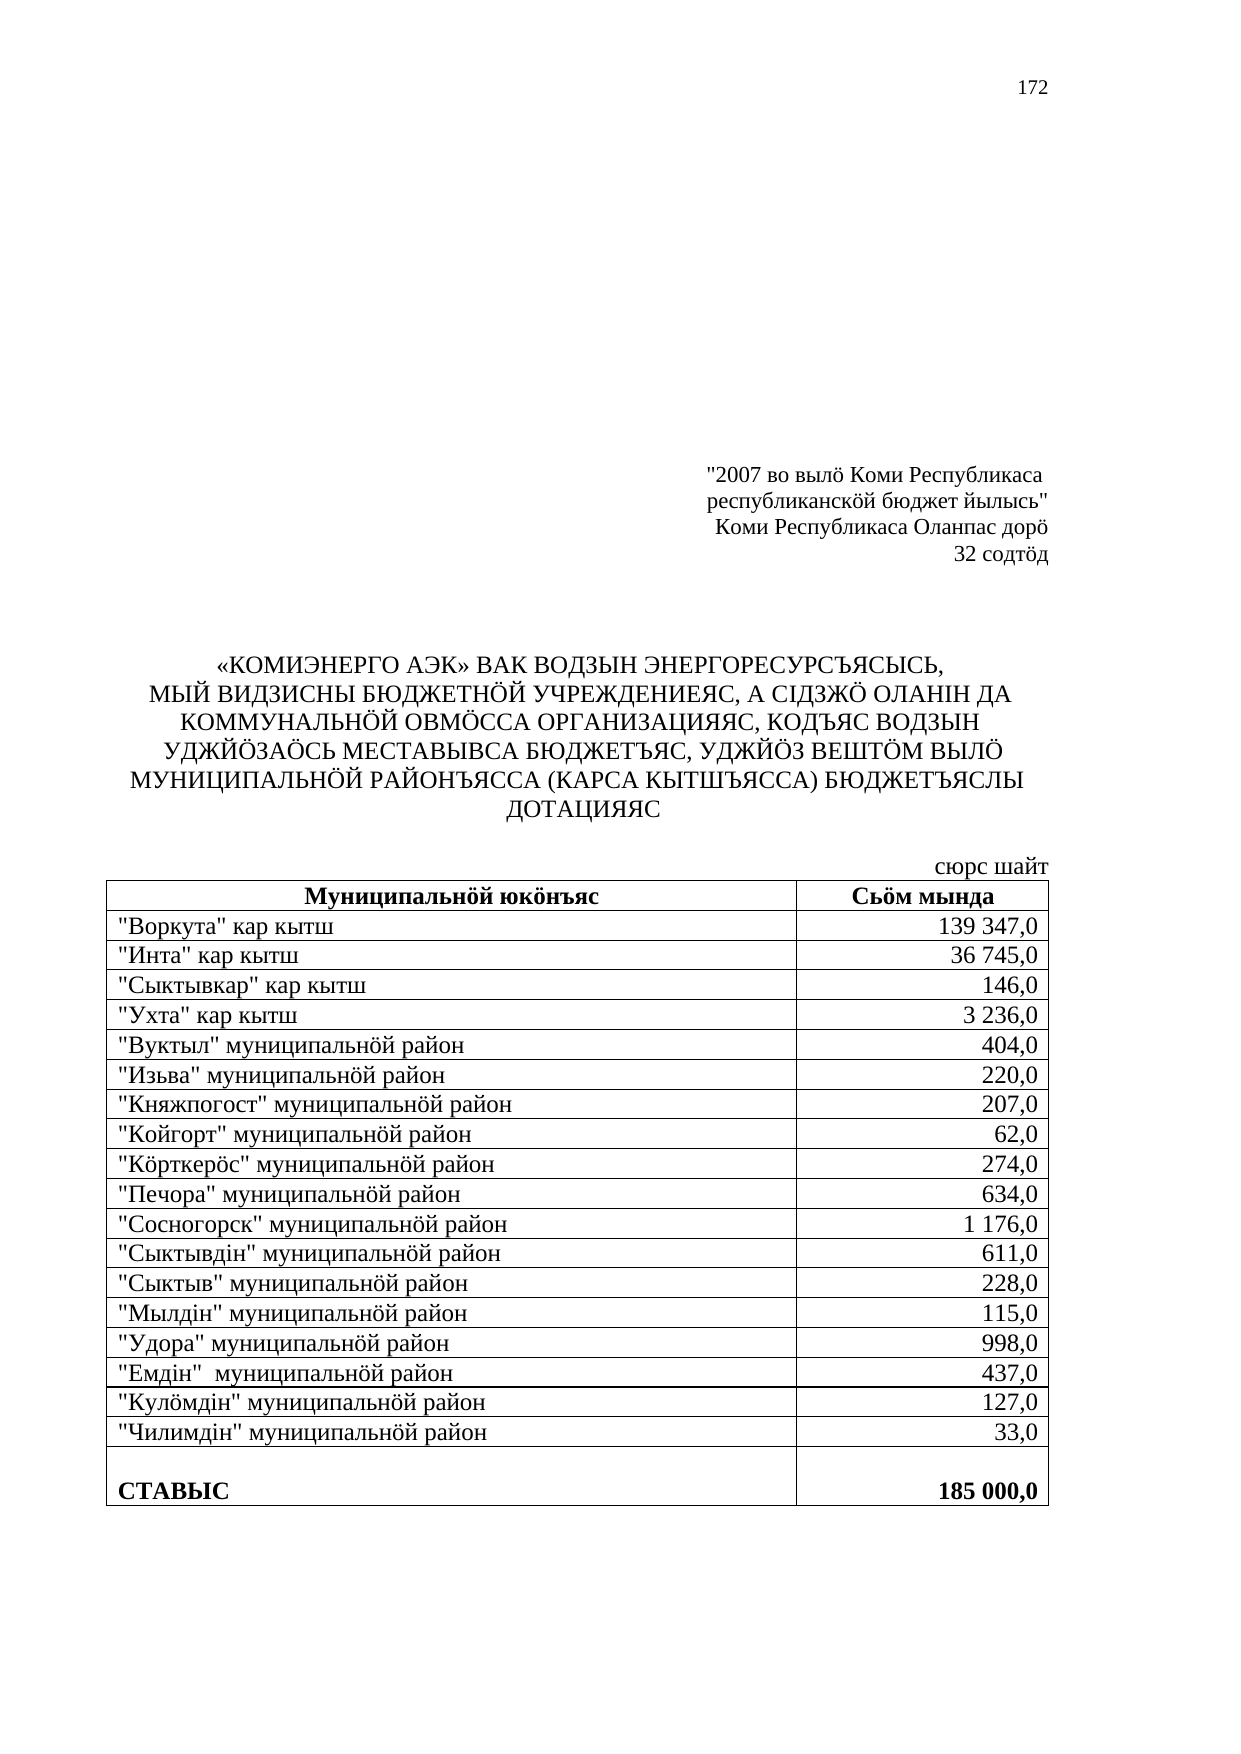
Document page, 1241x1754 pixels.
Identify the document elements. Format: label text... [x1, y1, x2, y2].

table_cell "Сыктывдiн" муниципальнöй район [107, 1239, 796, 1267]
table_cell 220,0 [797, 1060, 1048, 1088]
text Коми Республикаса Оланпас дорö [118, 513, 1048, 540]
table_cell 127,0 [797, 1388, 1048, 1416]
text 32 содтöд [118, 540, 1048, 566]
table_header Сьöм мында [797, 881, 1048, 910]
table_cell "Мылдiн" муниципальнöй район [107, 1298, 796, 1327]
table_cell "Емдiн" муниципальнöй район [107, 1358, 796, 1386]
text "2007 во вылö Коми Республикаса [118, 461, 1048, 487]
table_cell "Изьва" муниципальнöй район [107, 1060, 796, 1088]
table_cell "Чилимдiн" муниципальнöй район [107, 1417, 796, 1446]
table_header Муниципальнöй юкöнъяс [107, 881, 796, 910]
table_cell "Кулöмдiн" муниципальнöй район [107, 1388, 796, 1416]
table_cell 115,0 [797, 1298, 1048, 1327]
table_cell "Койгорт" муниципальнöй район [107, 1119, 796, 1148]
table_cell 404,0 [797, 1030, 1048, 1059]
table_cell "Удора" муниципальнöй район [107, 1328, 796, 1357]
table_cell "Сосногорск" муниципальнöй район [107, 1209, 796, 1237]
table_cell 274,0 [797, 1149, 1048, 1178]
table_cell 634,0 [797, 1179, 1048, 1208]
table_cell 3 236,0 [797, 1000, 1048, 1029]
table_cell "Вуктыл" муниципальнöй район [107, 1030, 796, 1059]
table_cell 146,0 [797, 970, 1048, 999]
text УДЖЙÖЗАÖСЬ МЕСТАВЫВСА БЮДЖЕТЪЯС, УДЖЙÖЗ ВЕШТÖМ ВЫЛÖ МУНИЦИПАЛЬНÖЙ РАЙОНЪЯССА (КАРСА КЫТШЪЯССА) БЮДЖЕТЪЯСЛЫ [118, 736, 1048, 794]
table_cell "Княжпогост" муниципальнöй район [107, 1090, 796, 1118]
table_cell 1 176,0 [797, 1209, 1048, 1237]
table_cell 139 347,0 [797, 911, 1048, 939]
table_cell 611,0 [797, 1239, 1048, 1267]
text ДОТАЦИЯЯС [118, 794, 1048, 822]
table_cell 228,0 [797, 1268, 1048, 1297]
table_cell 62,0 [797, 1119, 1048, 1148]
text МЫЙ ВИДЗИСНЫ БЮДЖЕТНÖЙ УЧРЕЖДЕНИЕЯС, А СIДЗЖÖ ОЛАНIН ДА [118, 679, 1048, 707]
text республиканскöй бюджет йылысь" [118, 487, 1048, 513]
table_cell "Воркута" кар кытш [107, 911, 796, 939]
text сюрс шайт [118, 851, 1048, 880]
table_cell 33,0 [797, 1417, 1048, 1446]
table_cell 36 745,0 [797, 941, 1048, 969]
table_cell 998,0 [797, 1328, 1048, 1357]
table_cell 437,0 [797, 1358, 1048, 1386]
table_cell "Инта" кар кытш [107, 941, 796, 969]
table_cell "Печора" муниципальнöй район [107, 1179, 796, 1208]
table_cell 185 000,0 [797, 1447, 1048, 1504]
table_cell "Кöрткерöс" муниципальнöй район [107, 1149, 796, 1178]
table_cell "Ухта" кар кытш [107, 1000, 796, 1029]
table_cell "Сыктывкар" кар кытш [107, 970, 796, 999]
table_cell 207,0 [797, 1090, 1048, 1118]
text «КОМИЭНЕРГО АЭК» ВАК ВОДЗЫН ЭНЕРГОРЕСУРСЪЯСЫСЬ, [118, 650, 1048, 679]
text КОММУНАЛЬНÖЙ ОВМÖССА ОРГАНИЗАЦИЯЯС, КОДЪЯС ВОДЗЫН [118, 707, 1048, 736]
table_cell "Сыктыв" муниципальнöй район [107, 1268, 796, 1297]
table_cell СТАВЫС [107, 1447, 796, 1504]
